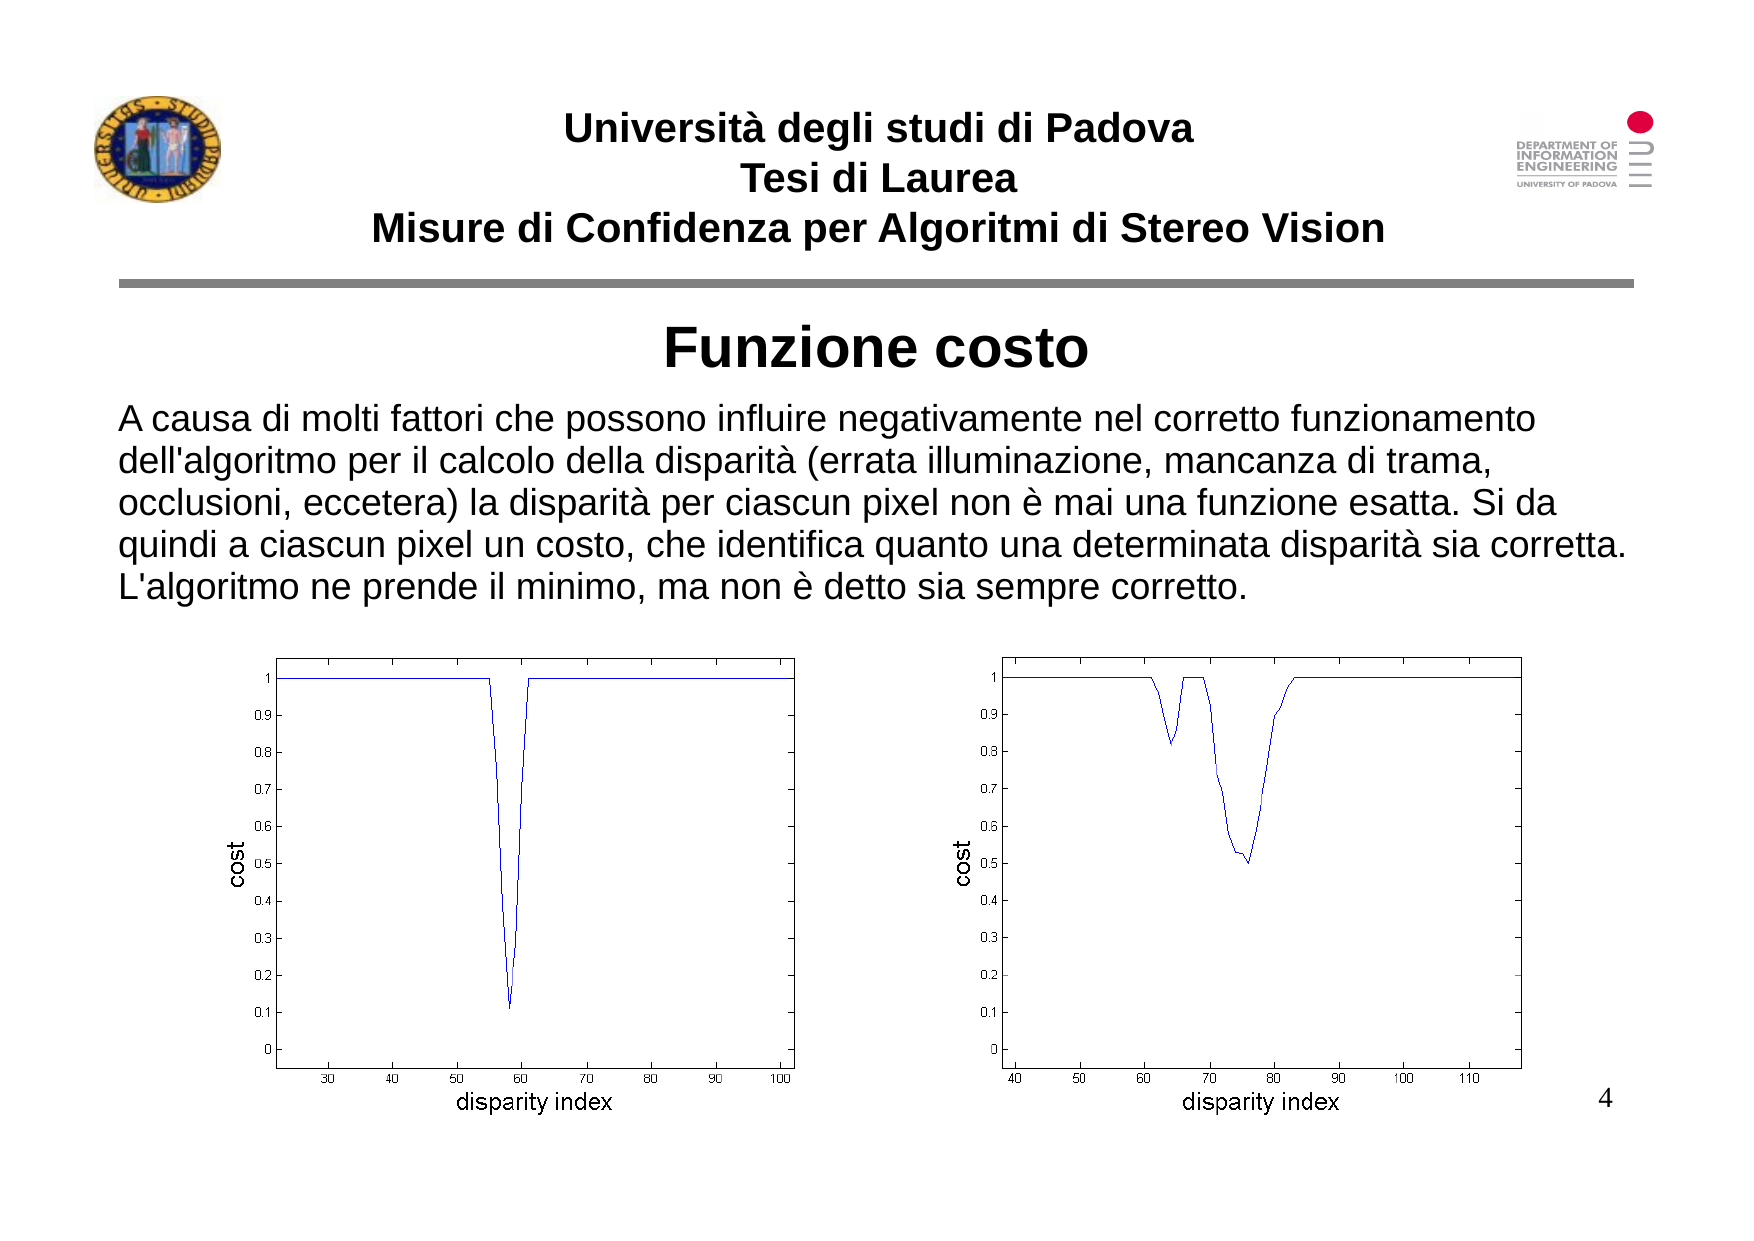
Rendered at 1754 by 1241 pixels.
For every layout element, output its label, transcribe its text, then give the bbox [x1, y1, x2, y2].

text_box A causa di molti fattori che possono influire negativamente nel corretto funzionamento dell'algoritmo per il calcolo della disparità (errata illuminazione, mancanza di trama, occlusioni, eccetera) la disparità per ciascun pixel non è mai una funzione esatta. Si da quindi a ciascun pixel un costo, che identifica quanto una determinata disparità sia corretta. L'algoritmo ne prende il minimo, ma non è detto sia sempre corretto. [103, 389, 1651, 615]
picture [1517, 111, 1654, 187]
picture [94, 96, 221, 203]
text_box Funzione costo [648, 307, 1106, 387]
text_box Università degli studi di Padova Tesi di Laurea Misure di Confidenza per Algoritmi di Stereo Vision [321, 93, 1402, 259]
picture [946, 644, 1532, 1118]
picture [220, 645, 805, 1118]
